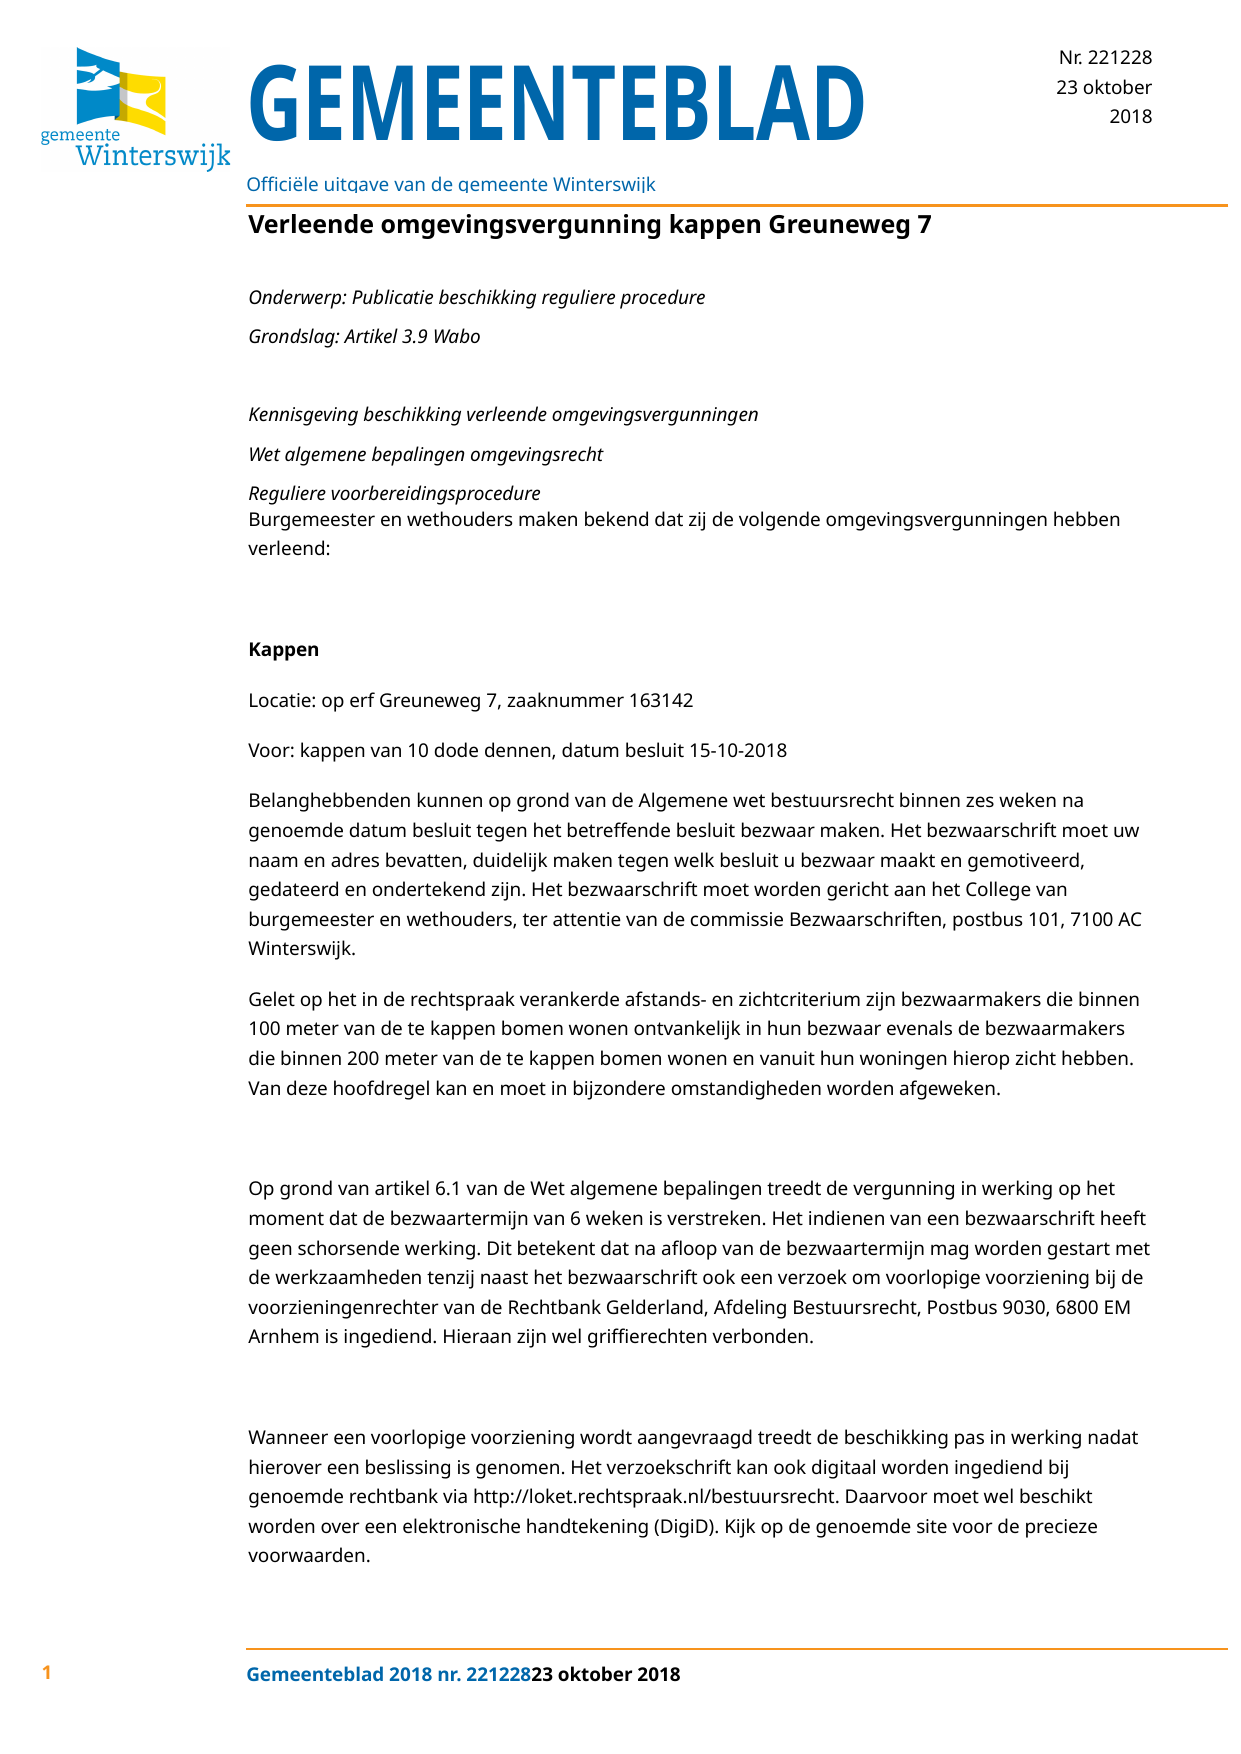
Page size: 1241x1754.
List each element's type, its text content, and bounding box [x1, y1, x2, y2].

text Kappen [248, 636, 1152, 662]
text Kennisgeving beschikking verleende omgevingsvergunningen [248, 402, 1152, 427]
text Voor: kappen van 10 dode dennen, datum besluit 15-10-2018 [248, 737, 1152, 763]
text Reguliere voorbereidingsprocedure [248, 480, 1152, 506]
text Grondslag: Artikel 3.9 Wabo [248, 323, 1152, 349]
text Belanghebbenden kunnen op grond van de Algemene wet bestuursrecht binnen zes weken na genoemde datum besluit tegen het betreffende besluit bezwaar maken. Het bezwaarschrift moet uw naam en adres bevatten, duidelijk maken tegen welk besluit u bezwaar maakt en gemotiveerd, gedateerd en ondertekend zijn. Het bezwaarschrift moet worden gericht aan het College van burgemeester en wethouders, ter attentie van de commissie Bezwaarschriften, postbus 101, 7100 AC Winterswijk. [248, 788, 1152, 961]
text Burgemeester en wethouders maken bekend dat zij de volgende omgevingsvergunningen hebben verleend: [248, 506, 1152, 561]
text Onderwerp: Publicatie beschikking reguliere procedure [248, 284, 1152, 309]
text Locatie: op erf Greuneweg 7, zaaknummer 163142 [248, 687, 1152, 712]
text Verleende omgevingsvergunning kappen Greuneweg 7 [248, 207, 1152, 241]
picture [225, 153, 231, 162]
text Wanneer een voorlopige voorziening wordt aangevraagd treedt de beschikking pas in werking nadat hierover een beslissing is genomen. Het verzoekschrift kan ook digitaal worden ingediend bij genoemde rechtbank via http://loket.rechtspraak.nl/bestuursrecht. Daarvoor moet wel beschikt worden over een elektronische handtekening (DigiD). Kijk op de genoemde site voor de precieze voorwaarden. [248, 1424, 1152, 1568]
text Op grond van artikel 6.1 van de Wet algemene bepalingen treedt de vergunning in werking op het moment dat de bezwaartermijn van 6 weken is verstreken. Het indienen van een bezwaarschrift heeft geen schorsende werking. Dit betekent dat na afloop van de bezwaartermijn mag worden gestart met de werkzaamheden tenzij naast het bezwaarschrift ook een verzoek om voorlopige voorziening bij de voorzieningenrechter van de Rechtbank Gelderland, Afdeling Bestuursrecht, Postbus 9030, 6800 EM Arnhem is ingediend. Hieraan zijn wel griffierechten verbonden. [248, 1176, 1152, 1349]
text Wet algemene bepalingen omgevingsrecht [248, 441, 1152, 467]
text Gelet op het in de rechtspraak verankerde afstands- en zichtcriterium zijn bezwaarmakers die binnen 100 meter van de te kappen bomen wonen ontvankelijk in hun bezwaar evenals de bezwaarmakers die binnen 200 meter van de te kappen bomen wonen en vanuit hun woningen hierop zicht hebben. Van deze hoofdregel kan en moet in bijzondere omstandigheden worden afgeweken. [248, 986, 1152, 1100]
picture [41, 47, 231, 172]
